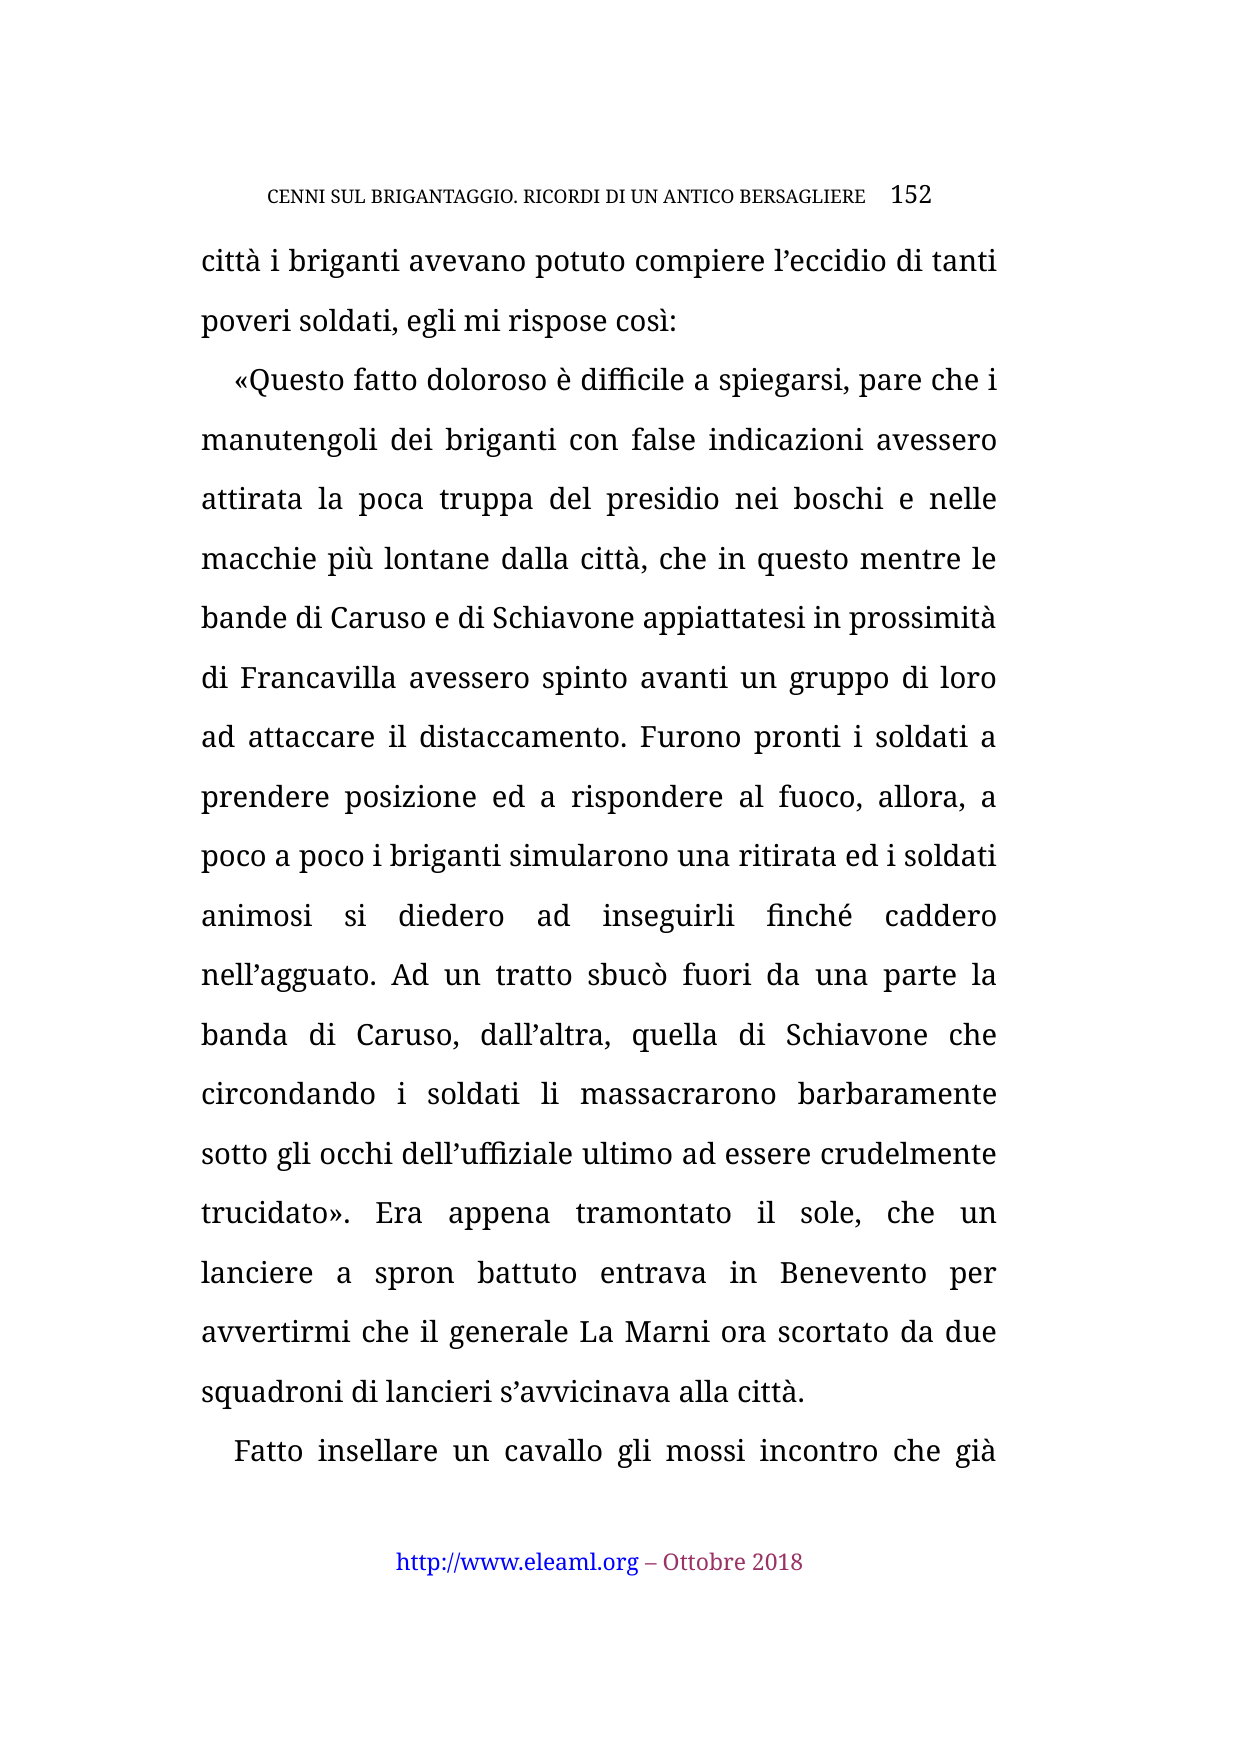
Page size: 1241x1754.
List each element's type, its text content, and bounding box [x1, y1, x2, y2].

text Fatto insellare un cavallo gli mossi incontro che già [201, 1430, 998, 1470]
text città i briganti avevano potuto compiere l’eccidio di tanti poveri soldati, egli mi rispose così: [201, 241, 998, 340]
text «Questo fatto doloroso è difficile a spiegarsi, pare che i manutengoli dei briganti con false indicazioni avessero attirata la poca truppa del presidio nei boschi e nelle macchie più lontane dalla città, che in questo mentre le bande di Caruso e di Schiavone appiattatesi in prossimità di Francavilla avessero spinto avanti un gruppo di loro ad attaccare il distaccamento. Furono pronti i soldati a prendere posizione ed a rispondere al fuoco, allora, a poco a poco i briganti simularono una ritirata ed i soldati animosi si diedero ad inseguirli finché caddero nell’agguato. Ad un tratto sbucò fuori da una parte la banda di Caruso, dall’altra, quella di Schiavone che circondando i soldati li massacrarono barbaramente sotto gli occhi dell’uffiziale ultimo ad essere crudelmente trucidato». Era appena tramontato il sole, che un lanciere a spron battuto entrava in Benevento per avvertirmi che il generale La Marni ora scortato da due squadroni di lancieri s’avvicinava alla città. [201, 360, 998, 1411]
